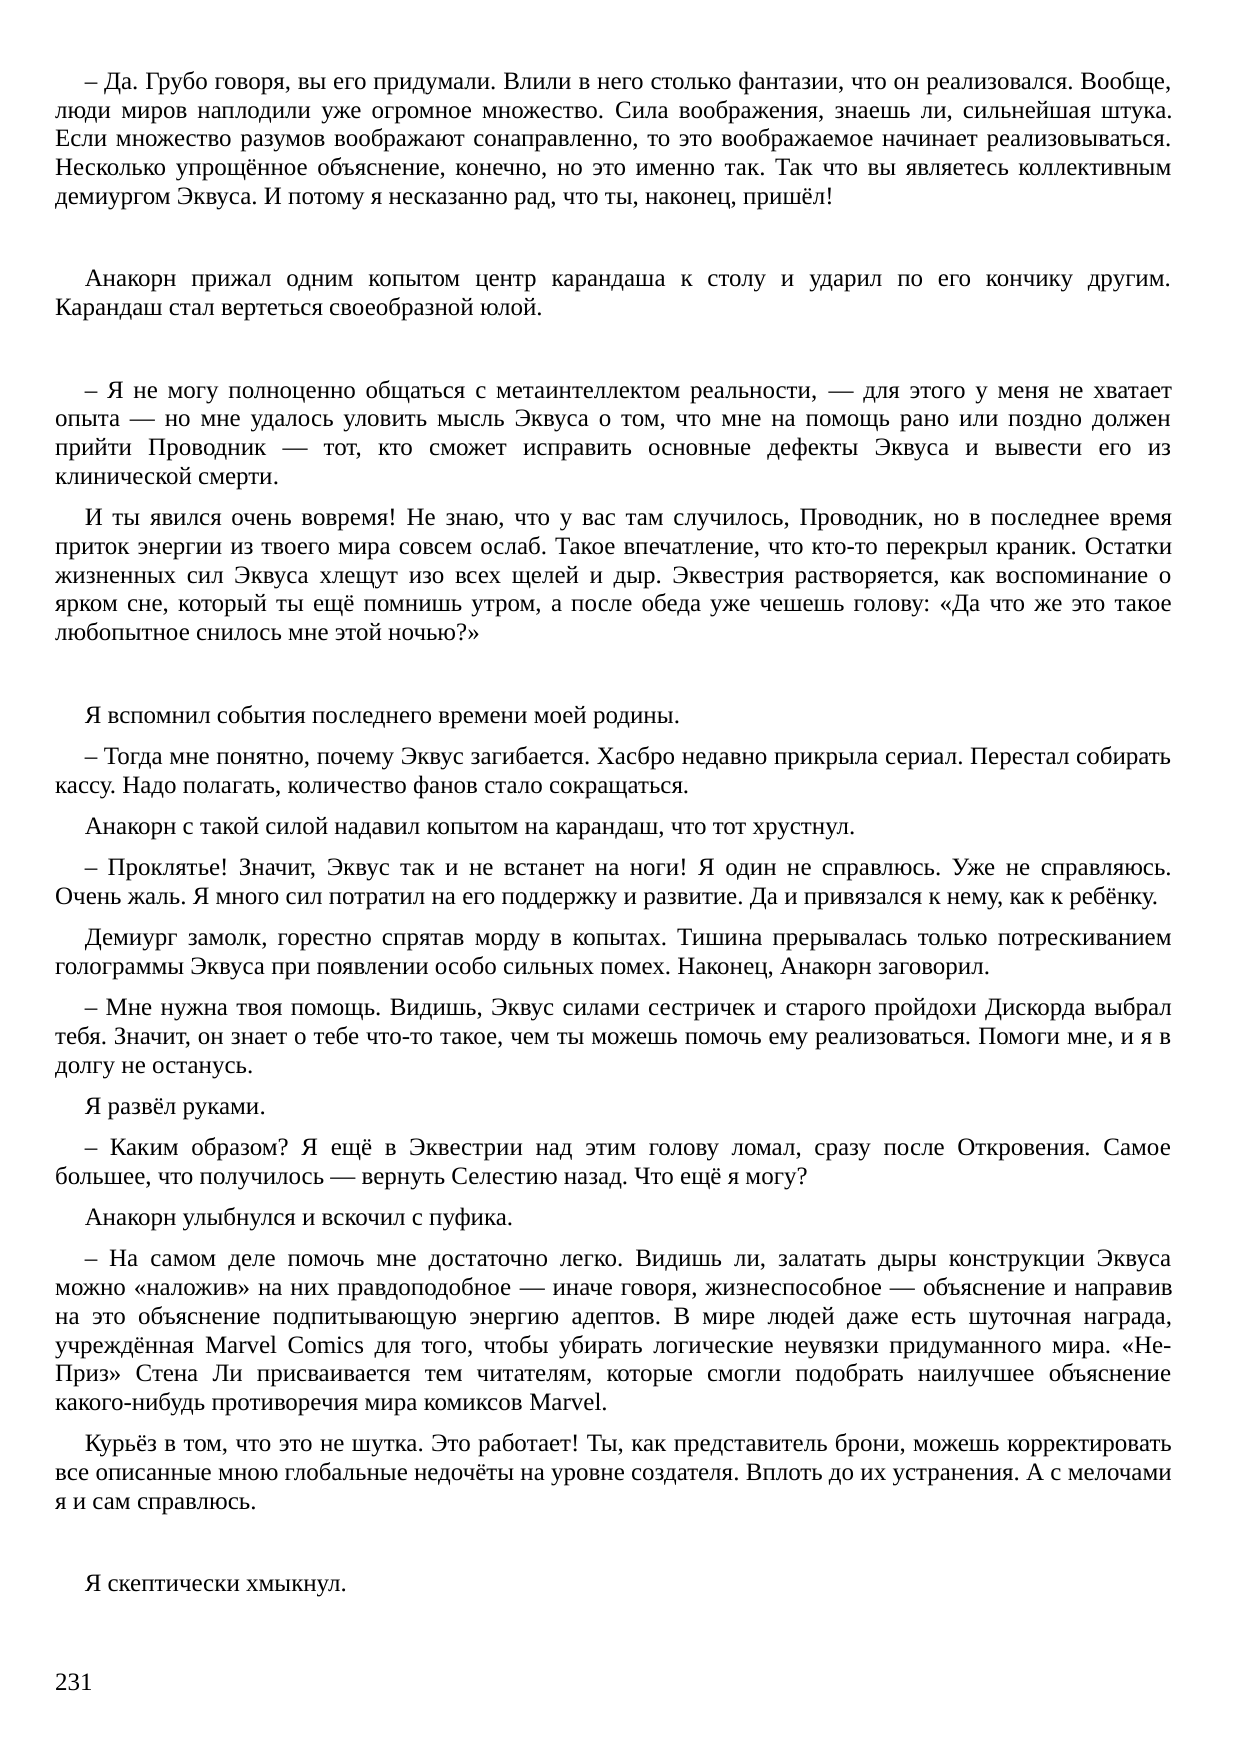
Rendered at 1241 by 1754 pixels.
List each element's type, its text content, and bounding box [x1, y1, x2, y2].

text Демиург замолк, горестно спрятав морду в копытах. Тишина прерывалась только потрескиванием голограммы Эквуса при появлении особо сильных помех. Наконец, Анакорн заговорил. [55, 922, 1173, 980]
text Анакорн с такой силой надавил копытом на карандаш, что тот хрустнул. [55, 811, 1173, 840]
text – Каким образом? Я ещё в Эквестрии над этим голову ломал, сразу после Откровения. Самое большее, что получилось — вернуть Селестию назад. Что ещё я могу? [55, 1132, 1173, 1190]
text – Тогда мне понятно, почему Эквус загибается. Хасбро недавно прикрыла сериал. Перестал собирать кассу. Надо полагать, количество фанов стало сокращаться. [55, 741, 1173, 798]
text И ты явился очень вовремя! Не знаю, что у вас там случилось, Проводник, но в последнее время приток энергии из твоего мира совсем ослаб. Такое впечатление, что кто-то перекрыл краник. Остатки жизненных сил Эквуса хлещут изо всех щелей и дыр. Эквестрия растворяется, как воспоминание о ярком сне, который ты ещё помнишь утром, а после обеда уже чешешь голову: «Да что же это такое любопытное снилось мне этой ночью?» [55, 502, 1173, 646]
text Анакорн прижал одним копытом центр карандаша к столу и ударил по его кончику другим. Карандаш стал вертеться своеобразной юлой. [55, 263, 1173, 321]
text – Мне нужна твоя помощь. Видишь, Эквус силами сестричек и старого пройдохи Дискорда выбрал тебя. Значит, он знает о тебе что-то такое, чем ты можешь помочь ему реализоваться. Помоги мне, и я в долгу не останусь. [55, 992, 1173, 1078]
text – На самом деле помочь мне достаточно легко. Видишь ли, залатать дыры конструкции Эквуса можно «наложив» на них правдоподобное — иначе говоря, жизнеспособное — объяснение и направив на это объяснение подпитывающую энергию адептов. В мире людей даже есть шуточная награда, учреждённая Marvel Comics для того, чтобы убирать логические неувязки придуманного мира. «Не-Приз» Стена Ли присваивается тем читателям, которые смогли подобрать наилучшее объяснение какого-нибудь противоречия мира комиксов Marvel. [55, 1243, 1173, 1416]
text Я развёл руками. [55, 1091, 1173, 1120]
text Я скептически хмыкнул. [55, 1568, 1173, 1597]
text Анакорн улыбнулся и вскочил с пуфика. [55, 1202, 1173, 1231]
text Курьёз в том, что это не шутка. Это работает! Ты, как представитель брони, можешь корректировать все описанные мною глобальные недочёты на уровне создателя. Вплоть до их устранения. А с мелочами я и сам справлюсь. [55, 1428, 1173, 1515]
text Я вспомнил события последнего времени моей родины. [55, 700, 1173, 728]
text – Я не могу полноценно общаться с метаинтеллектом реальности, — для этого у меня не хватает опыта — но мне удалось уловить мысль Эквуса о том, что мне на помощь рано или поздно должен прийти Проводник — тот, кто сможет исправить основные дефекты Эквуса и вывести его из клинической смерти. [55, 375, 1173, 490]
text – Да. Грубо говоря, вы его придумали. Влили в него столько фантазии, что он реализовался. Вообще, люди миров наплодили уже огромное множество. Сила воображения, знаешь ли, сильнейшая штука. Если множество разумов воображают сонаправленно, то это воображаемое начинает реализовываться. Несколько упрощённое объяснение, конечно, но это именно так. Так что вы являетесь коллективным демиургом Эквуса. И потому я несказанно рад, что ты, наконец, пришёл! [55, 66, 1173, 210]
text – Проклятье! Значит, Эквус так и не встанет на ноги! Я один не справлюсь. Уже не справляюсь. Очень жаль. Я много сил потратил на его поддержку и развитие. Да и привязался к нему, как к ребёнку. [55, 852, 1173, 910]
